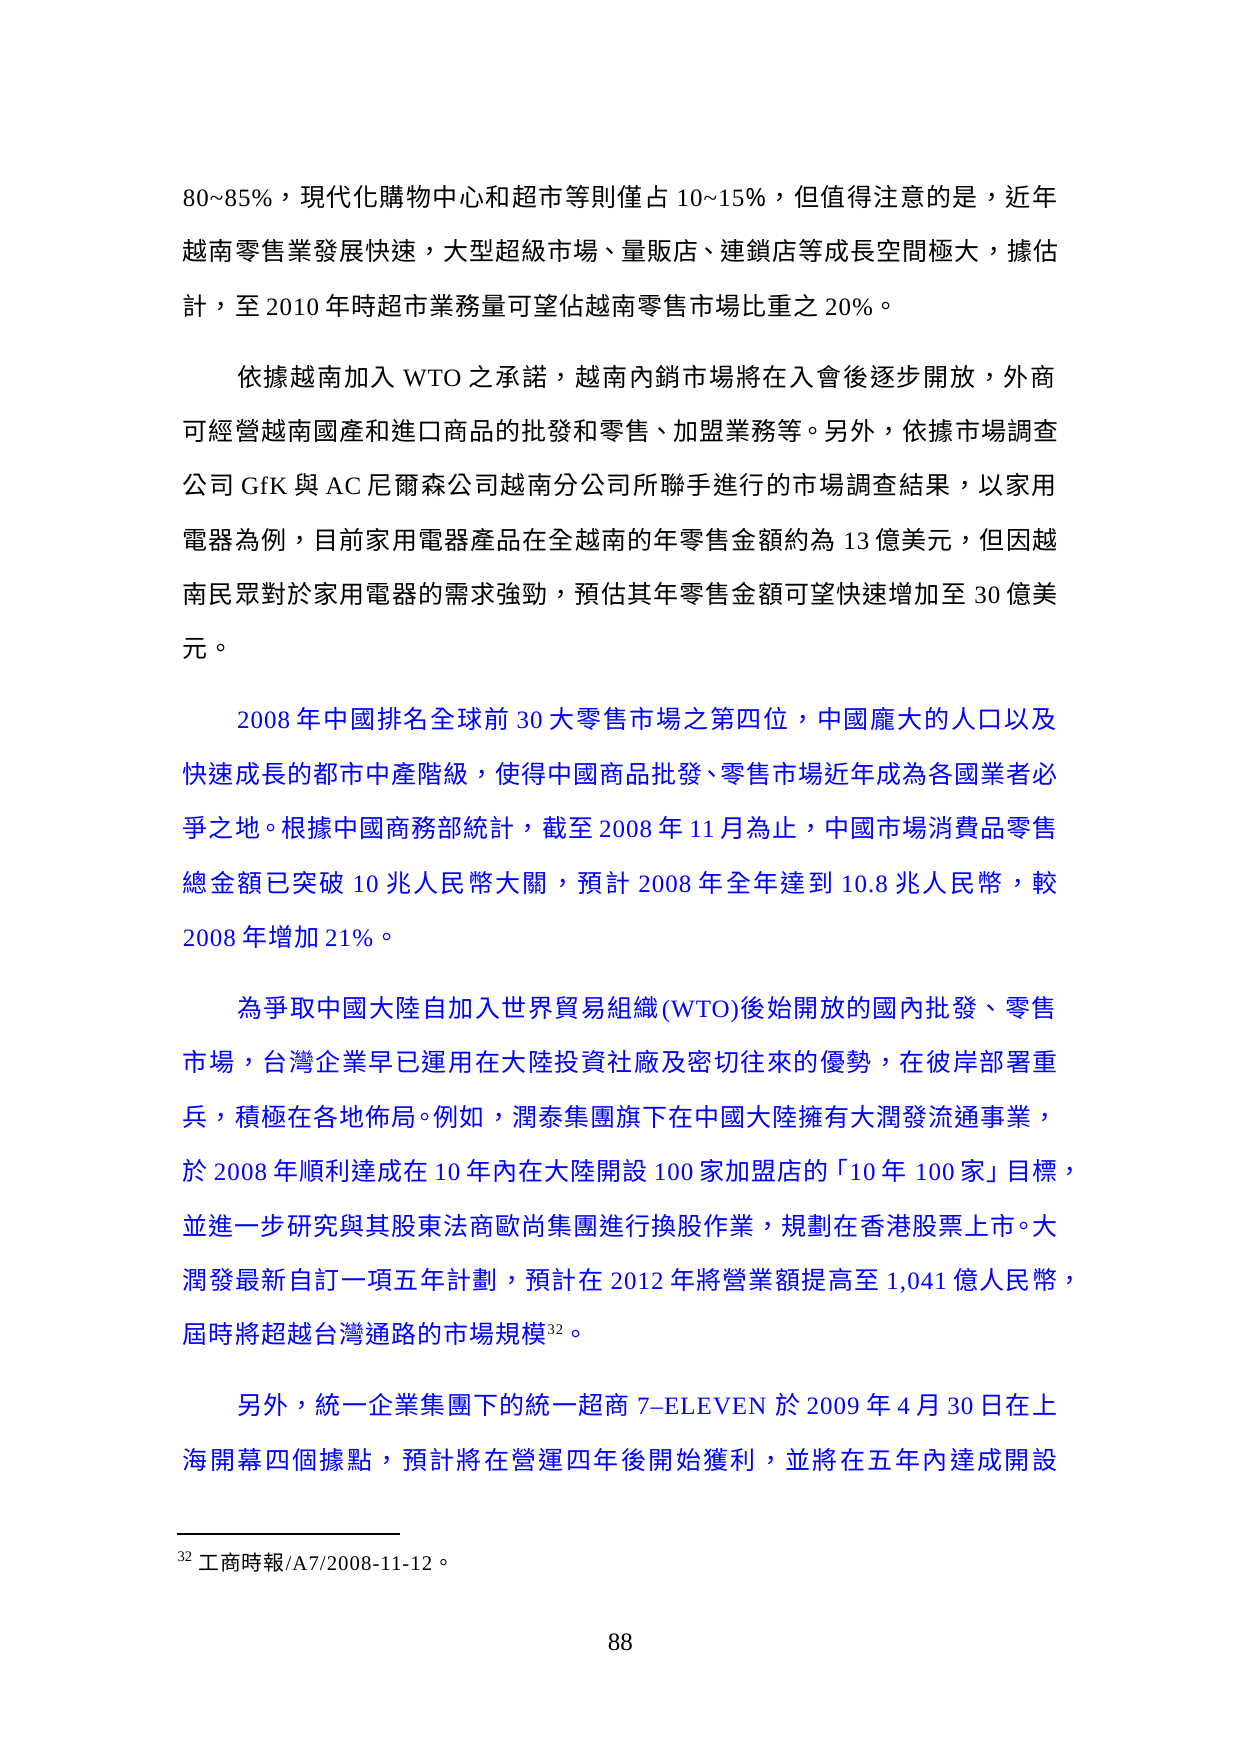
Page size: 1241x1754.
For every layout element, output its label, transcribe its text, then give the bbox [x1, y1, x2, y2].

text 為爭取中國大陸自加入世界貿易組織(WTO)後始開放的國內批發、零售市場，台灣企業早已運用在大陸投資社廠及密切往來的優勢，在彼岸部署重兵，積極在各地佈局。例如，潤泰集團旗下在中國大陸擁有大潤發流通事業，於2008年順利達成在10年內在大陸開設100家加盟店的「10年 100家」目標，並進一步研究與其股東法商歐尚集團進行換股作業，規劃在香港股票上市。大潤發最新自訂一項五年計劃，預計在2012年將營業額提高至1,041億人民幣，屆時將超越台灣通路的市場規模。 [183, 988, 1058, 1351]
text 2008年中國排名全球前30大零售市場之第四位，中國龐大的人口以及快速成長的都市中產階級，使得中國商品批發、零售市場近年成為各國業者必爭之地。根據中國商務部統計，截至2008年11月為止，中國市場消費品零售總金額已突破10兆人民幣大關，預計2008年全年達到10.8兆人民幣，較2008年增加21%。 [183, 700, 1058, 954]
text 另外，統一企業集團下的統一超商7–ELEVEN 於2009年4月30日在上海開幕四個據點，預計將在營運四年後開始獲利，並將在五年內達成開設 [183, 1386, 1058, 1476]
text 80~85%，現代化購物中心和超市等則僅占10~15%，但值得注意的是，近年越南零售業發展快速，大型超級市場、量販店、連鎖店等成長空間極大，據估計，至2010年時超市業務量可望佔越南零售市場比重之20%。 [183, 177, 1058, 322]
text 依據越南加入WTO之承諾，越南內銷市場將在入會後逐步開放，外商可經營越南國產和進口商品的批發和零售、加盟業務等。另外，依據市場調查公司GfK與AC尼爾森公司越南分公司所聯手進行的市場調查結果，以家用電器為例，目前家用電器產品在全越南的年零售金額約為13億美元，但因越南民眾對於家用電器的需求強勁，預估其年零售金額可望快速增加至30億美元。 [183, 357, 1058, 665]
text 工商時報/A7/2008-11-12。 [177, 1547, 1063, 1577]
